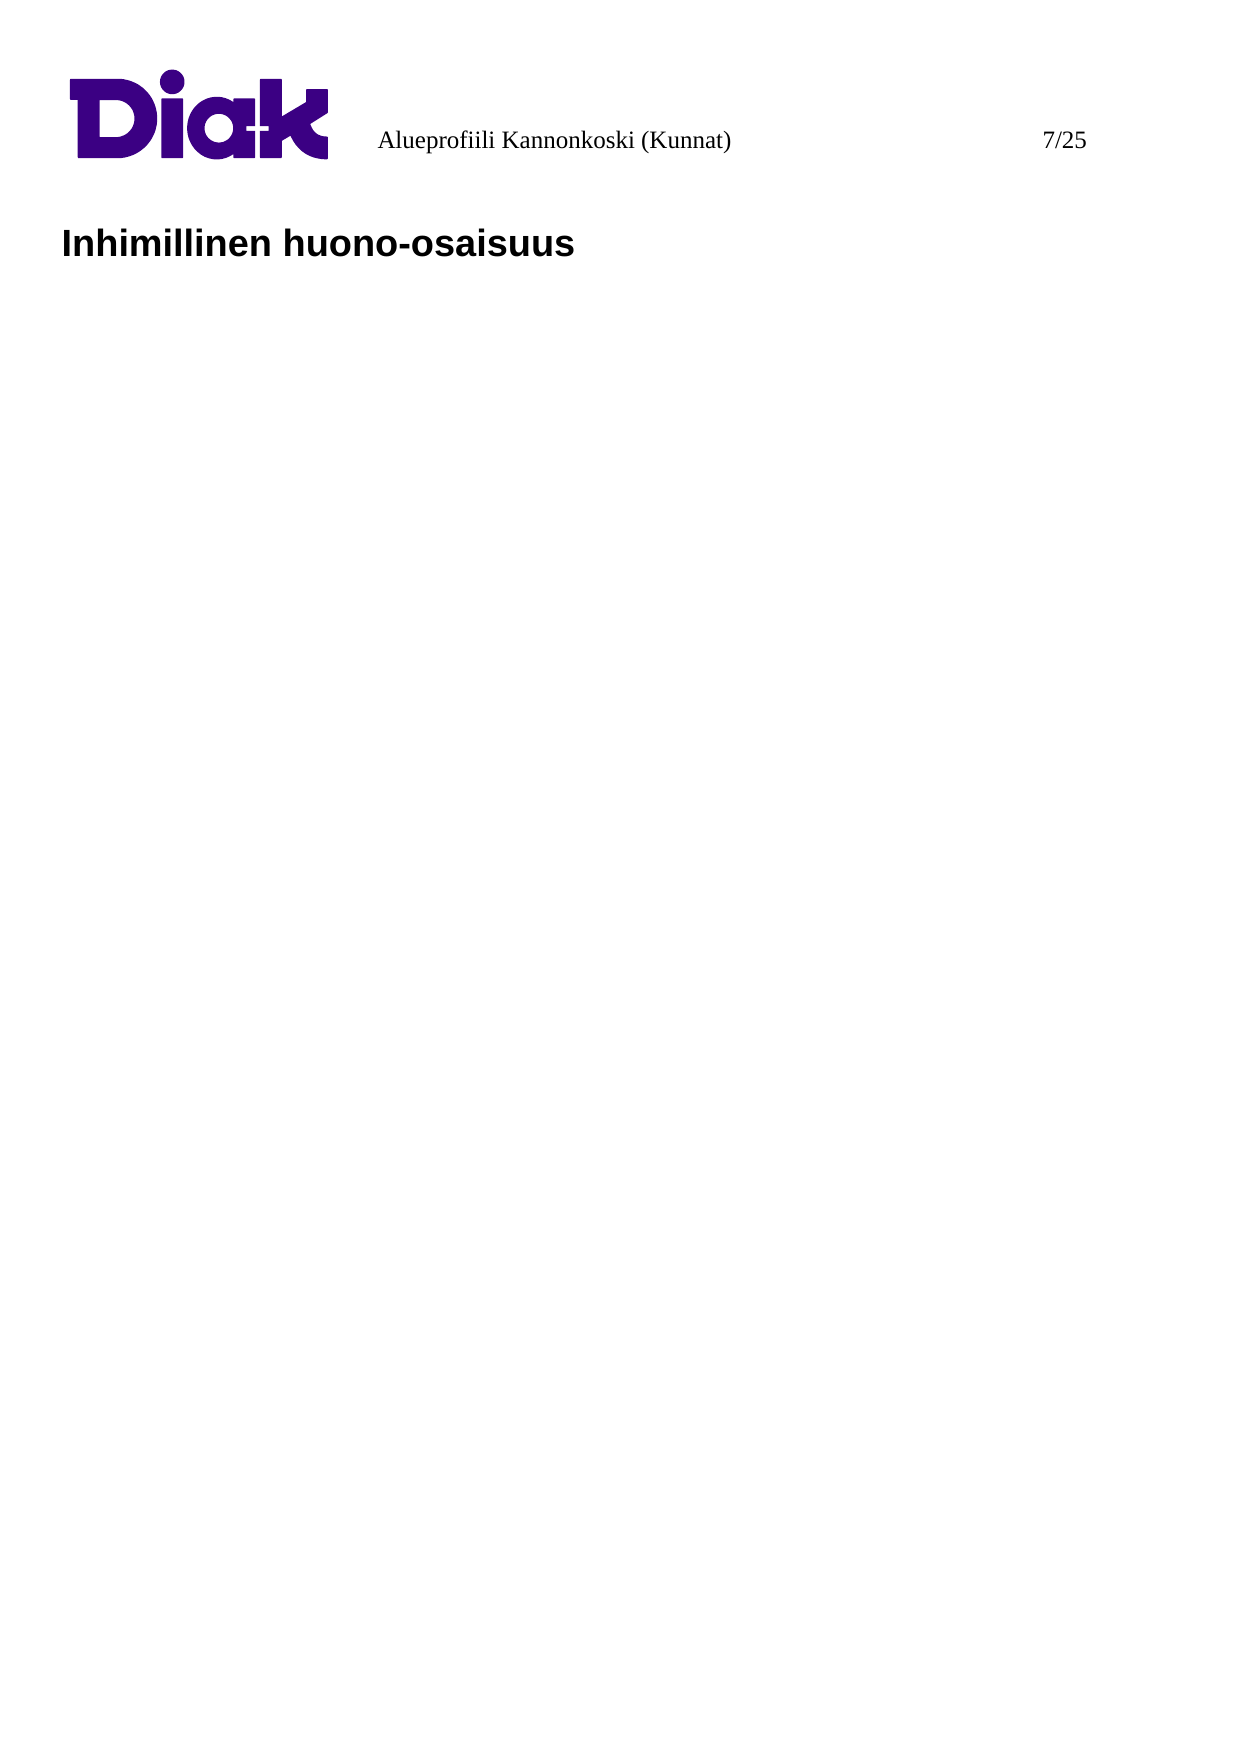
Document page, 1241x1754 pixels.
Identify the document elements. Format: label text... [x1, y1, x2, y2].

subtitle Inhimillinen huono-osaisuus [61, 221, 1179, 265]
